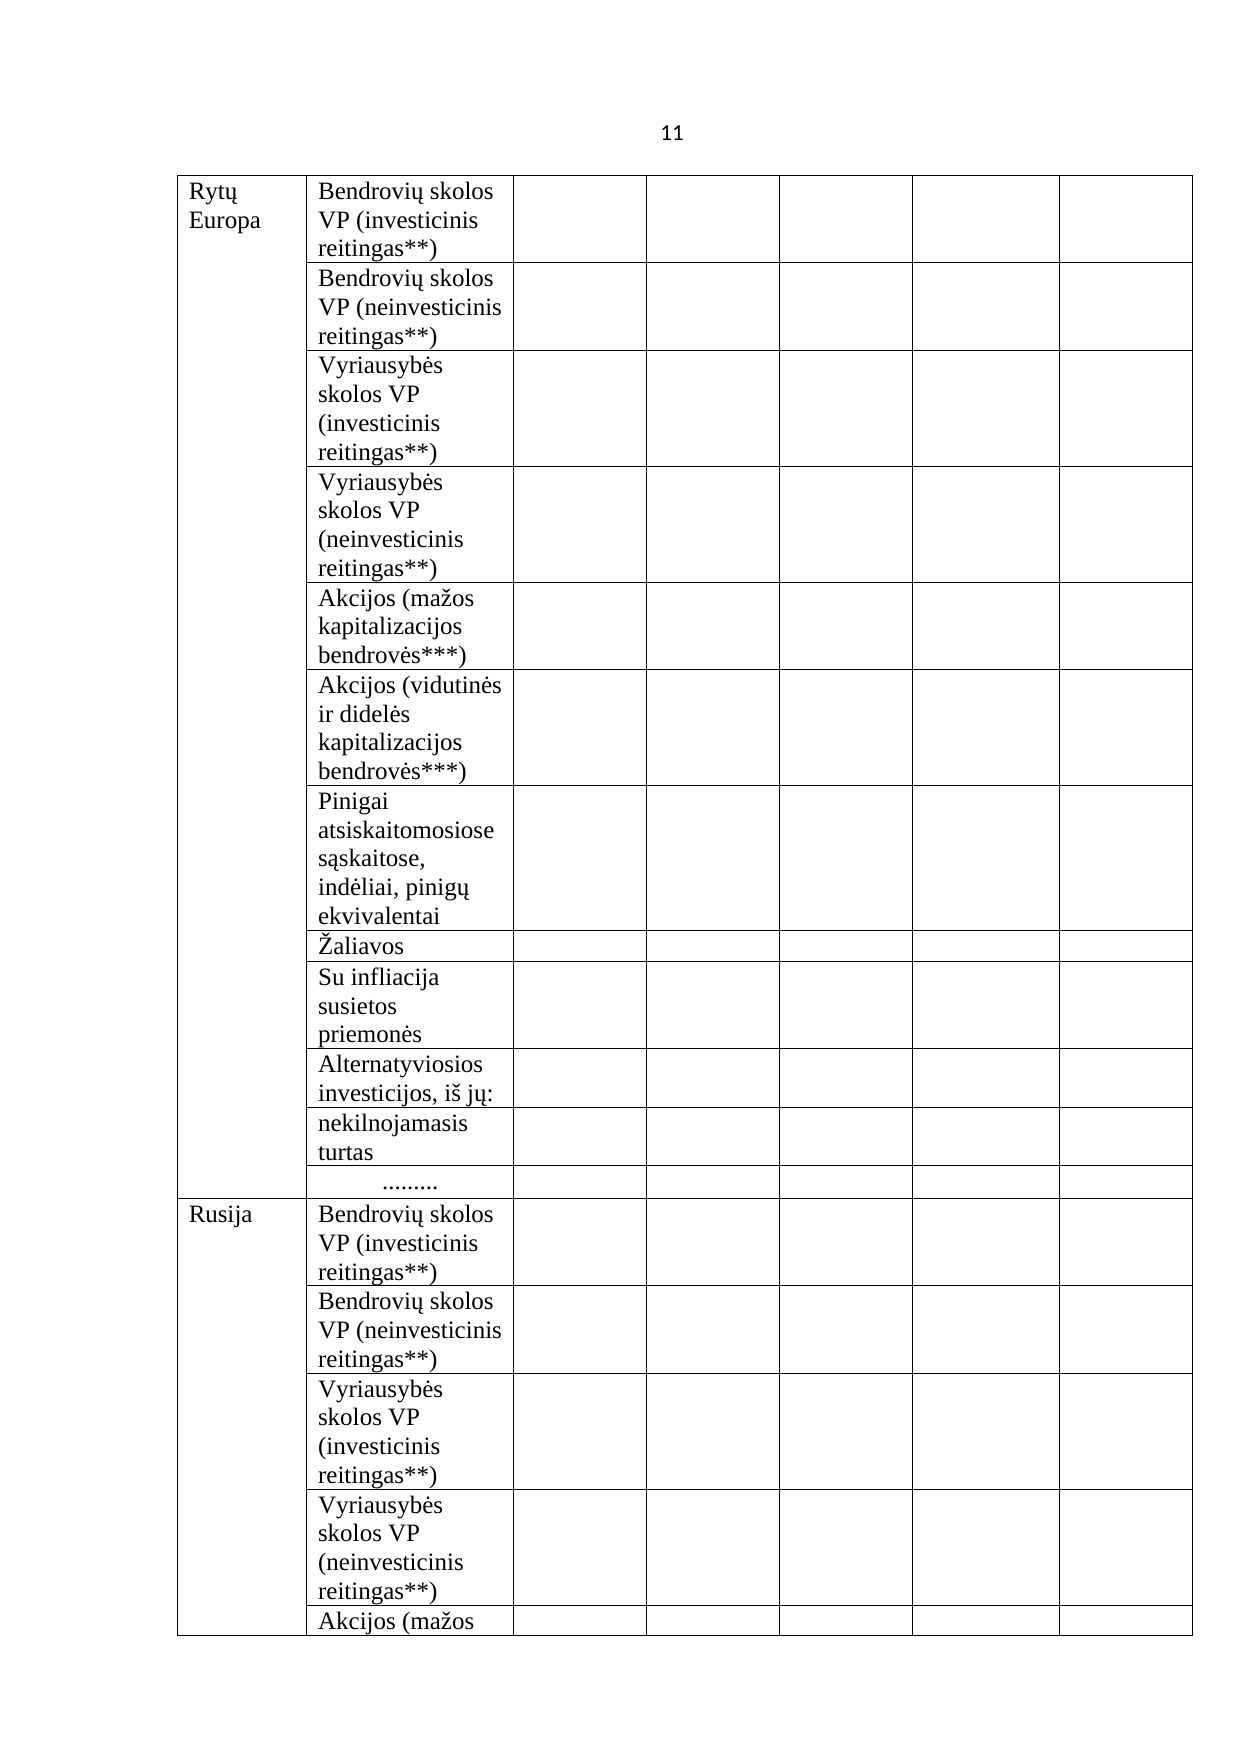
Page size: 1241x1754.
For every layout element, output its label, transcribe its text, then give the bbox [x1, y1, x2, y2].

table_cell Su infliacija susietos priemonės [307, 962, 513, 1048]
table_cell nekilnojamasis turtas [307, 1108, 513, 1165]
table_cell [913, 1490, 1059, 1605]
table_cell [1060, 351, 1192, 466]
table_cell [780, 1606, 912, 1635]
table_cell [514, 263, 646, 349]
table_cell [1060, 263, 1192, 349]
table_cell [913, 1166, 1059, 1198]
table_cell [514, 1374, 646, 1489]
table_cell [514, 670, 646, 785]
table_cell ......... [307, 1166, 513, 1198]
table_cell [780, 176, 912, 262]
table_cell [913, 176, 1059, 262]
table_cell [780, 786, 912, 930]
table_cell [1060, 467, 1192, 582]
table_cell [913, 786, 1059, 930]
table_cell [514, 1049, 646, 1107]
table_cell Bendrovių skolos VP (neinvesticinis reitingas**) [307, 263, 513, 349]
table_cell [647, 263, 779, 349]
table_cell [1060, 1199, 1192, 1285]
table_cell [514, 1166, 646, 1198]
table_cell [647, 1374, 779, 1489]
table_cell [1060, 786, 1192, 930]
table_cell [647, 351, 779, 466]
table_cell [647, 583, 779, 669]
table_cell Bendrovių skolos VP (neinvesticinis reitingas**) [307, 1286, 513, 1373]
table_cell [647, 931, 779, 961]
table_cell Akcijos (mažos [307, 1606, 513, 1635]
table_cell [1060, 1166, 1192, 1198]
table_cell [514, 351, 646, 466]
table_cell Žaliavos [307, 931, 513, 961]
table_cell [514, 1606, 646, 1635]
table_cell [1060, 962, 1192, 1048]
table_cell [1060, 1606, 1192, 1635]
table_cell [780, 962, 912, 1048]
table_cell [780, 263, 912, 349]
table_cell [514, 467, 646, 582]
table_cell Rytų Europa [178, 176, 306, 1198]
table_cell [913, 1049, 1059, 1107]
table_cell [913, 670, 1059, 785]
table_cell [514, 962, 646, 1048]
table_cell [780, 1199, 912, 1285]
table_cell [647, 176, 779, 262]
table_cell Alternatyviosios investicijos, iš jų: [307, 1049, 513, 1107]
table_cell [913, 263, 1059, 349]
table_cell [514, 1286, 646, 1373]
table_cell [647, 1606, 779, 1635]
table_cell [514, 786, 646, 930]
table_cell [514, 931, 646, 961]
table_cell [780, 1166, 912, 1198]
table_cell [913, 962, 1059, 1048]
table_cell [913, 583, 1059, 669]
table_cell [647, 1049, 779, 1107]
table_cell [647, 962, 779, 1048]
table_cell [780, 351, 912, 466]
table_cell [647, 467, 779, 582]
table_cell Akcijos (mažos kapitalizacijos bendrovės***) [307, 583, 513, 669]
table_cell [514, 176, 646, 262]
table_cell Rusija [178, 1199, 306, 1635]
table_cell [1060, 1374, 1192, 1489]
table_cell [780, 931, 912, 961]
table_cell [514, 583, 646, 669]
table_cell [647, 1199, 779, 1285]
table_cell [1060, 583, 1192, 669]
table_cell [913, 1606, 1059, 1635]
table_cell Akcijos (vidutinės ir didelės kapitalizacijos bendrovės***) [307, 670, 513, 785]
table_cell [780, 1374, 912, 1489]
table_cell [1060, 1049, 1192, 1107]
table_cell Vyriausybės skolos VP (neinvesticinis reitingas**) [307, 467, 513, 582]
table_cell [514, 1108, 646, 1165]
table_cell Bendrovių skolos VP (investicinis reitingas**) [307, 176, 513, 262]
table_cell [647, 670, 779, 785]
table_cell [913, 351, 1059, 466]
table_cell [780, 670, 912, 785]
table_cell [647, 1490, 779, 1605]
table_cell [913, 931, 1059, 961]
table_cell [1060, 176, 1192, 262]
table_cell [913, 467, 1059, 582]
table_cell [514, 1490, 646, 1605]
table_cell [1060, 1490, 1192, 1605]
table_cell [647, 1166, 779, 1198]
table_cell [780, 1286, 912, 1373]
table_cell [1060, 670, 1192, 785]
table_cell [647, 1286, 779, 1373]
table_cell [647, 786, 779, 930]
table_cell [780, 467, 912, 582]
table_cell [514, 1199, 646, 1285]
table_cell Vyriausybės skolos VP (investicinis reitingas**) [307, 1374, 513, 1489]
table_cell [913, 1108, 1059, 1165]
table_cell Bendrovių skolos VP (investicinis reitingas**) [307, 1199, 513, 1285]
table_cell [1060, 931, 1192, 961]
table_cell [1060, 1108, 1192, 1165]
table_cell [913, 1374, 1059, 1489]
table_cell [913, 1199, 1059, 1285]
table_cell Pinigai atsiskaitomosiose sąskaitose, indėliai, pinigų ekvivalentai [307, 786, 513, 930]
table_cell [780, 1049, 912, 1107]
table_cell [780, 1108, 912, 1165]
table_cell [1060, 1286, 1192, 1373]
table_cell Vyriausybės skolos VP (investicinis reitingas**) [307, 351, 513, 466]
table_cell [780, 583, 912, 669]
table_cell Vyriausybės skolos VP (neinvesticinis reitingas**) [307, 1490, 513, 1605]
table_cell [647, 1108, 779, 1165]
table_cell [780, 1490, 912, 1605]
table_cell [913, 1286, 1059, 1373]
